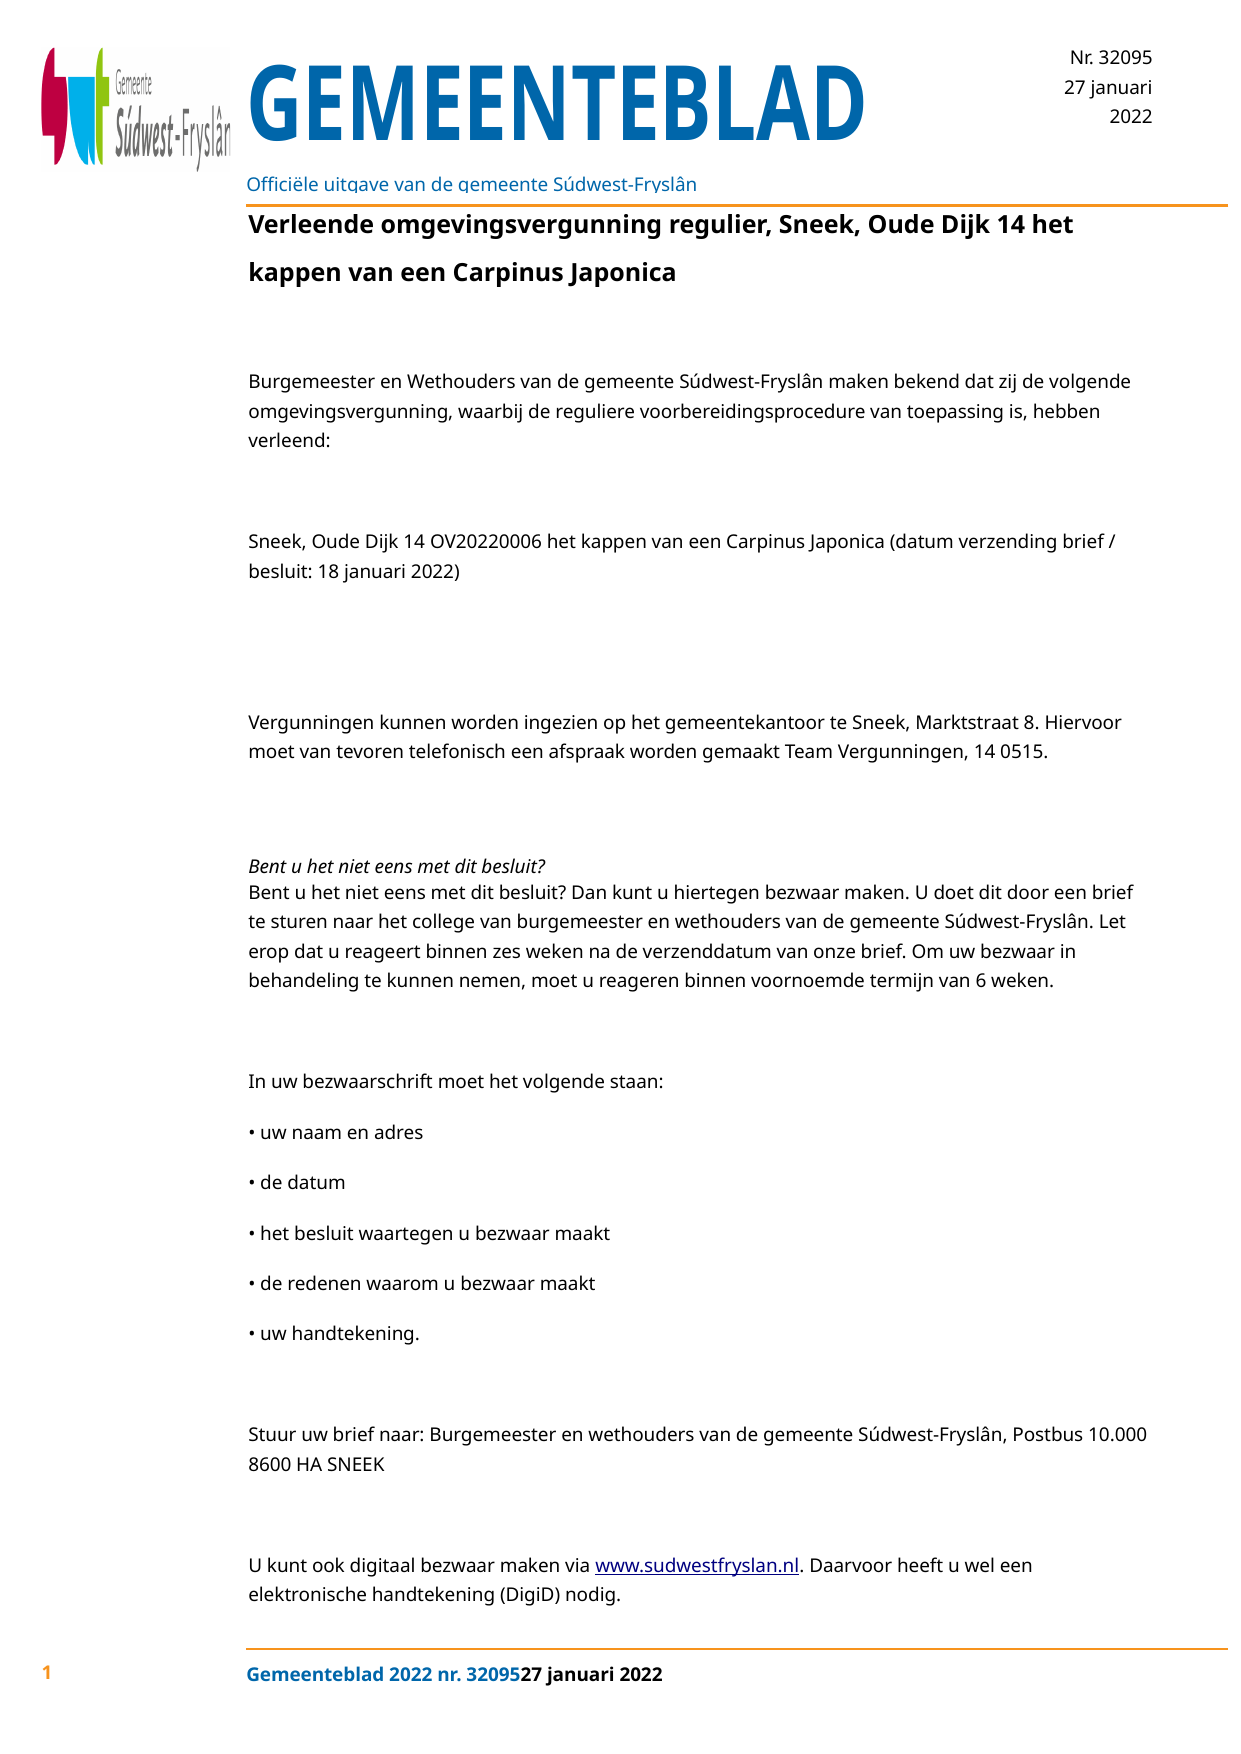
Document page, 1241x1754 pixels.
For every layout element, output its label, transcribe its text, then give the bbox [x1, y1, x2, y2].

text In uw bezwaarschrift moet het volgende staan: [248, 1068, 1152, 1094]
text Bent u het niet eens met dit besluit? [248, 853, 1152, 879]
text Vergunningen kunnen worden ingezien op het gemeentekantoor te Sneek, Marktstraat 8. Hiervoor moet van tevoren telefonisch een afspraak worden gemaakt Team Vergunningen, 14 0515. [248, 709, 1152, 764]
text • de datum [248, 1169, 1152, 1195]
text • de redenen waarom u bezwaar maakt [248, 1270, 1152, 1296]
text Stuur uw brief naar: Burgemeester en wethouders van de gemeente Súdwest-Fryslân, Postbus 10.000 8600 HA SNEEK [248, 1421, 1152, 1477]
text U kunt ook digitaal bezwaar maken via www.sudwestfryslan.nl. Daarvoor heeft u wel een elektronische handtekening (DigiD) nodig. [248, 1552, 1152, 1607]
text • uw handtekening. [248, 1321, 1152, 1346]
text • het besluit waartegen u bezwaar maakt [248, 1220, 1152, 1245]
text Verleende omgevingsvergunning regulier, Sneek, Oude Dijk 14 het kappen van een Carpinus Japonica [248, 207, 1152, 288]
picture [41, 47, 231, 172]
text Burgemeester en Wethouders van de gemeente Súdwest-Fryslân maken bekend dat zij de volgende omgevingsvergunning, waarbij de reguliere voorbereidingsprocedure van toepassing is, hebben verleend: [248, 368, 1152, 453]
text Sneek, Oude Dijk 14 OV20220006 het kappen van een Carpinus Japonica (datum verzending brief / besluit: 18 januari 2022) [248, 528, 1152, 584]
text • uw naam en adres [248, 1119, 1152, 1144]
text Bent u het niet eens met dit besluit? Dan kunt u hiertegen bezwaar maken. U doet dit door een brief te sturen naar het college van burgemeester en wethouders van de gemeente Súdwest-Fryslân. Let erop dat u reageert binnen zes weken na de verzenddatum van onze brief. Om uw bezwaar in behandeling te kunnen nemen, moet u reageren binnen voornoemde termijn van 6 weken. [248, 879, 1152, 993]
